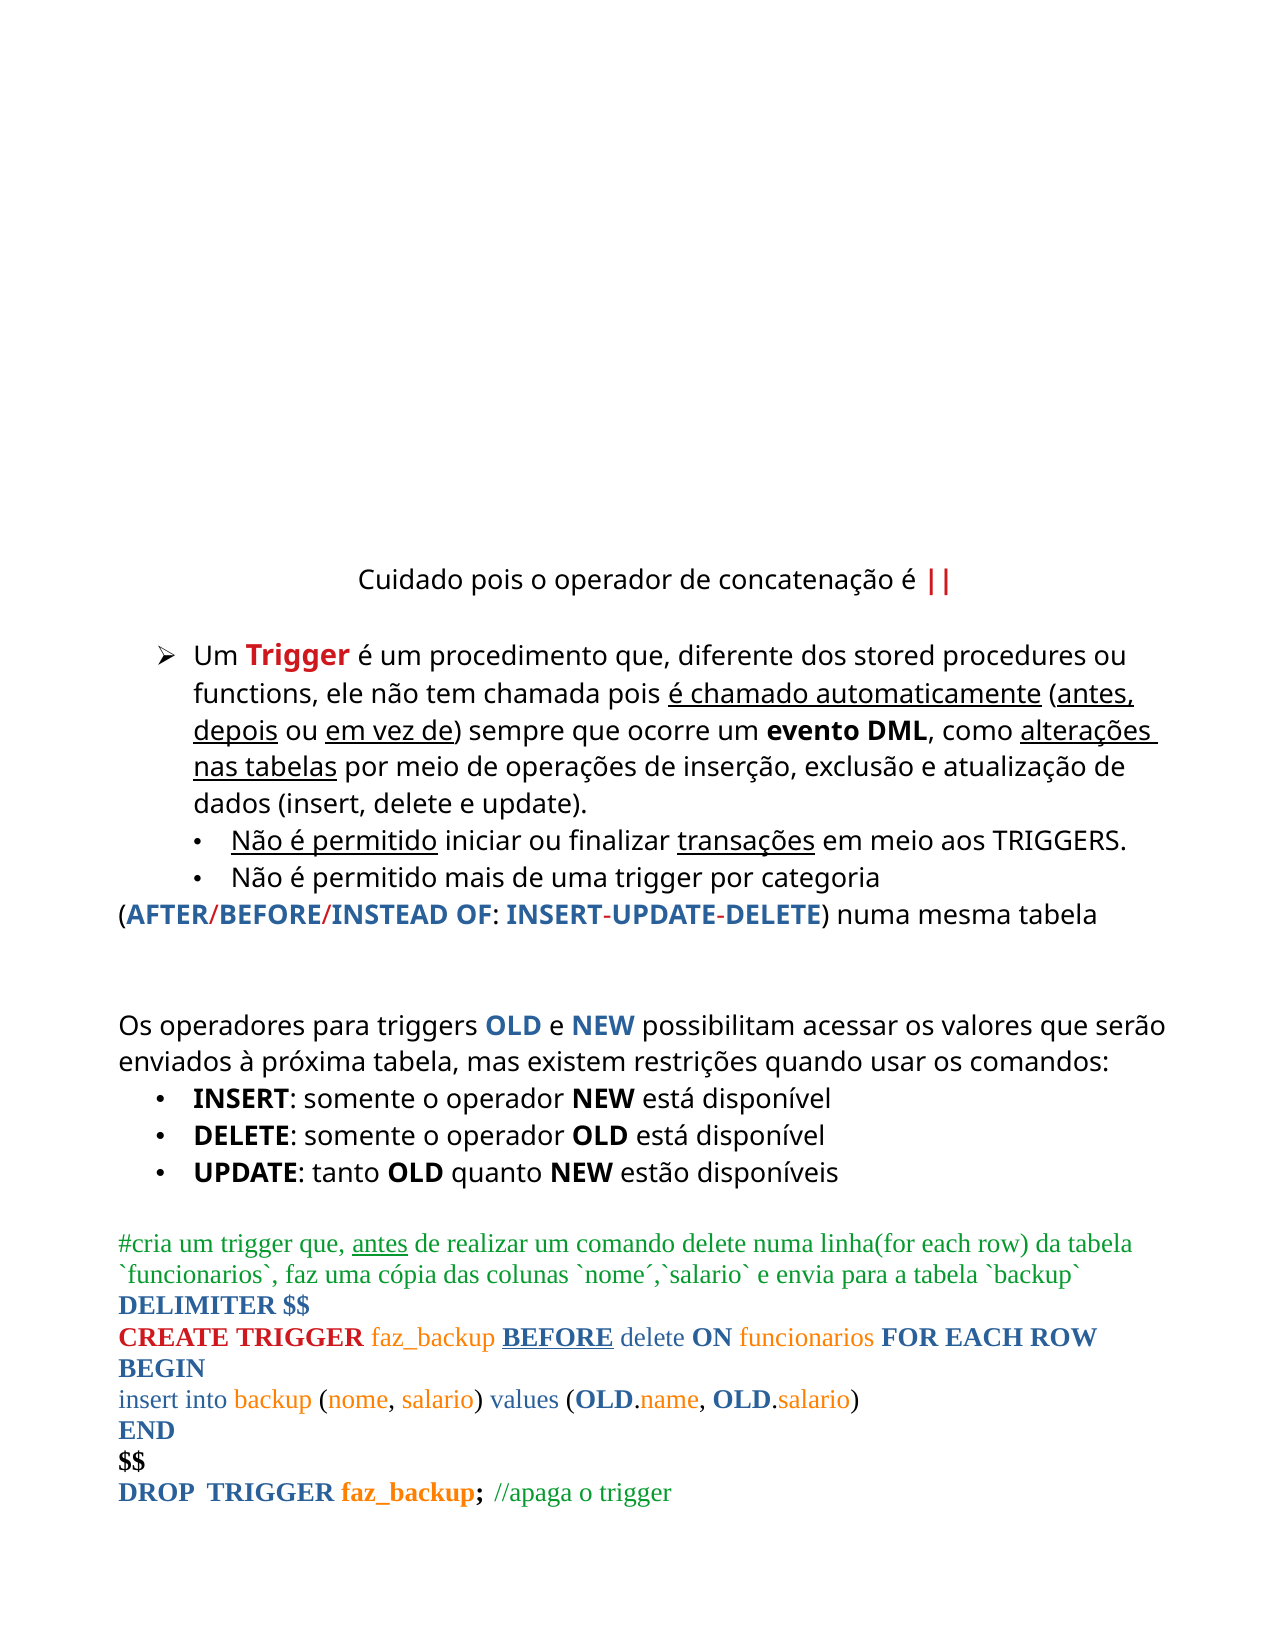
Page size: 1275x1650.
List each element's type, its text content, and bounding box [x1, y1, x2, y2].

text DROP TRIGGER faz_backup; //apaga o trigger [118, 1476, 1193, 1507]
text (AFTER/BEFORE/INSTEAD OF: INSERT-UPDATE-DELETE) numa mesma tabela [118, 895, 1193, 932]
list Um Trigger é um procedimento que, diferente dos stored procedures ou functions, ele não tem chamada pois é chamado automaticamente (antes, depois ou em vez de) sempre que ocorre um evento DML, como alterações nas tabelas por meio de operações de inserção, exclusão e atualização de dados (insert, delete e update). [156, 634, 1193, 822]
list Não é permitido iniciar ou finalizar transações em meio aos TRIGGERS. [193, 822, 1193, 858]
text $$ [118, 1445, 1193, 1476]
text END [118, 1414, 1193, 1445]
list DELETE: somente o operador OLD está disponível [156, 1117, 1193, 1153]
list UPDATE: tanto OLD quanto NEW estão disponíveis [156, 1153, 1193, 1190]
text #cria um trigger que, antes de realizar um comando delete numa linha(for each row) da tabela `funcionarios`, faz uma cópia das colunas `nome´,`salario` e envia para a tabela `backup` [118, 1227, 1193, 1289]
list INSERT: somente o operador NEW está disponível [156, 1080, 1193, 1117]
text insert into backup (nome, salario) values (OLD.name, OLD.salario) [118, 1383, 1193, 1414]
text Cuidado pois o operador de concatenação é || [118, 561, 1193, 597]
text BEGIN [118, 1352, 1193, 1383]
text Os operadores para triggers OLD e NEW possibilitam acessar os valores que serão enviados à próxima tabela, mas existem restrições quando usar os comandos: [118, 1006, 1205, 1080]
list Não é permitido mais de uma trigger por categoria [193, 858, 1193, 895]
text DELIMITER $$ [118, 1289, 1193, 1321]
text CREATE TRIGGER faz_backup BEFORE delete ON funcionarios FOR EACH ROW [118, 1321, 1193, 1352]
